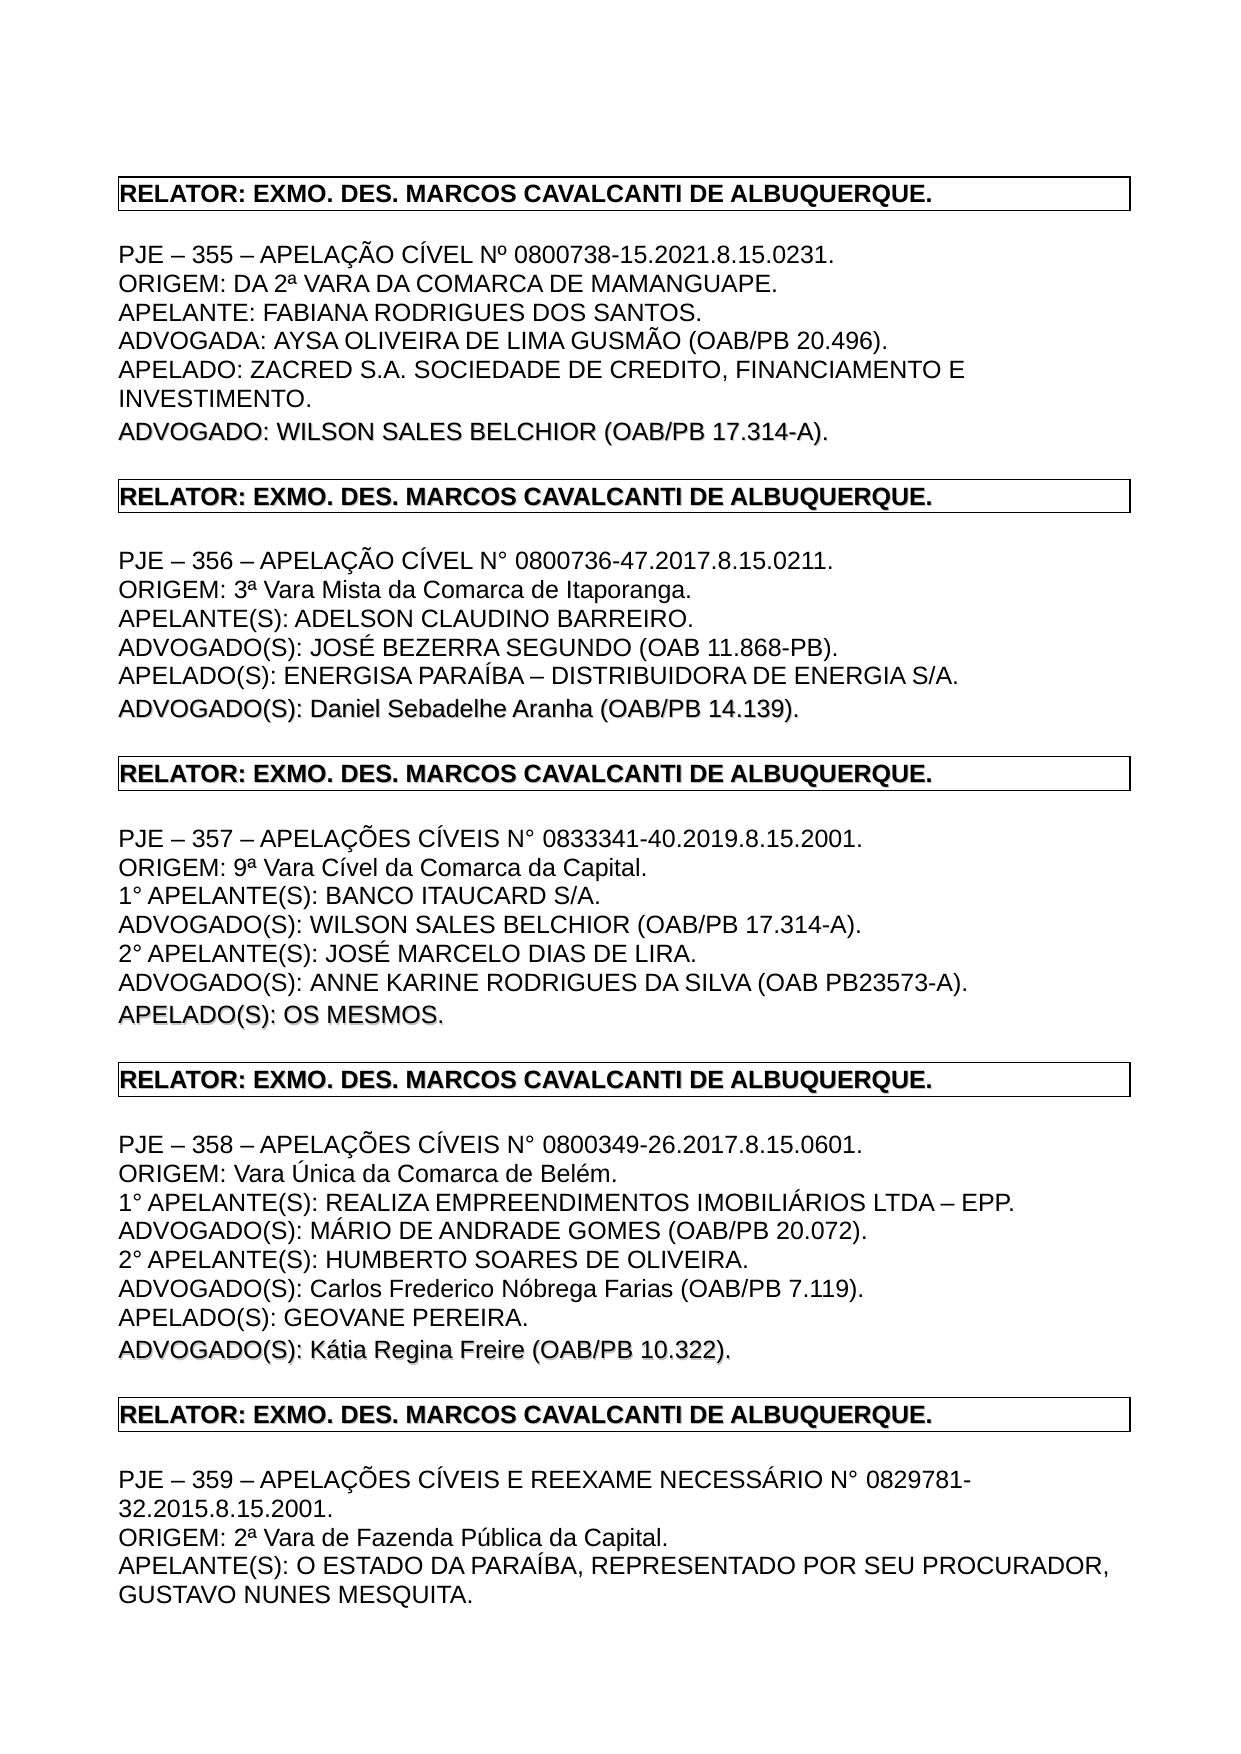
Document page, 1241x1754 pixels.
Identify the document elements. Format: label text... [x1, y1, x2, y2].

text PJE – 358 – APELAÇÕES CÍVEIS N° 0800349-26.2017.8.15.0601. [118, 1130, 1122, 1159]
text ADVOGADO(S): Kátia Regina Freire (OAB/PB 10.322). [118, 1336, 1131, 1364]
text ORIGEM: DA 2ª VARA DA COMARCA DE MAMANGUAPE. [118, 269, 1122, 298]
text ADVOGADO(S): JOSÉ BEZERRA SEGUNDO (OAB 11.868-PB). [118, 633, 1122, 661]
text ORIGEM: 9ª Vara Cível da Comarca da Capital. [118, 853, 1122, 881]
text APELADO(S): GEOVANE PEREIRA. [118, 1303, 1122, 1331]
text APELANTE: FABIANA RODRIGUES DOS SANTOS. [118, 298, 1122, 326]
text 1° APELANTE(S): BANCO ITAUCARD S/A. [118, 881, 1122, 910]
text 2° APELANTE(S): JOSÉ MARCELO DIAS DE LIRA. [118, 939, 1122, 968]
text RELATOR: EXMO. DES. MARCOS CAVALCANTI DE ALBUQUERQUE. [119, 178, 1129, 210]
text ADVOGADA: AYSA OLIVEIRA DE LIMA GUSMÃO (OAB/PB 20.496). [118, 326, 1122, 355]
text APELADO: ZACRED S.A. SOCIEDADE DE CREDITO, FINANCIAMENTO E INVESTIMENTO. [118, 355, 1122, 413]
text RELATOR: EXMO. DES. MARCOS CAVALCANTI DE ALBUQUERQUE. [119, 757, 1129, 790]
text APELANTE(S): O ESTADO DA PARAÍBA, REPRESENTADO POR SEU PROCURADOR, GUSTAVO NUNES MESQUITA. [118, 1551, 1122, 1609]
text APELANTE(S): ADELSON CLAUDINO BARREIRO. [118, 604, 1122, 633]
text RELATOR: EXMO. DES. MARCOS CAVALCANTI DE ALBUQUERQUE. [119, 1398, 1129, 1431]
text ADVOGADO(S): Carlos Frederico Nóbrega Farias (OAB/PB 7.119). [118, 1274, 1122, 1303]
text 1° APELANTE(S): REALIZA EMPREENDIMENTOS IMOBILIÁRIOS LTDA – EPP. [118, 1188, 1122, 1216]
text ADVOGADO: WILSON SALES BELCHIOR (OAB/PB 17.314-A). [118, 417, 1131, 446]
text ADVOGADO(S): WILSON SALES BELCHIOR (OAB/PB 17.314-A). [118, 910, 1122, 939]
text ORIGEM: 2ª Vara de Fazenda Pública da Capital. [118, 1523, 1122, 1551]
text ORIGEM: 3ª Vara Mista da Comarca de Itaporanga. [118, 575, 1122, 604]
text ADVOGADO(S): MÁRIO DE ANDRADE GOMES (OAB/PB 20.072). [118, 1216, 1122, 1245]
text PJE – 357 – APELAÇÕES CÍVEIS N° 0833341-40.2019.8.15.2001. [118, 824, 1122, 853]
text ADVOGADO(S): Daniel Sebadelhe Aranha (OAB/PB 14.139). [118, 694, 1131, 723]
text APELADO(S): ENERGISA PARAÍBA – DISTRIBUIDORA DE ENERGIA S/A. [118, 661, 1122, 690]
text APELADO(S): OS MESMOS. [118, 1001, 1131, 1029]
text RELATOR: EXMO. DES. MARCOS CAVALCANTI DE ALBUQUERQUE. [119, 1063, 1129, 1096]
text PJE – 356 – APELAÇÃO CÍVEL N° 0800736-47.2017.8.15.0211. [118, 546, 1122, 575]
text PJE – 355 – APELAÇÃO CÍVEL Nº 0800738-15.2021.8.15.0231. [118, 240, 1122, 269]
text 2° APELANTE(S): HUMBERTO SOARES DE OLIVEIRA. [118, 1245, 1122, 1274]
text RELATOR: EXMO. DES. MARCOS CAVALCANTI DE ALBUQUERQUE. [119, 480, 1129, 512]
text ADVOGADO(S): ANNE KARINE RODRIGUES DA SILVA (OAB PB23573-A). [118, 968, 1122, 996]
text PJE – 359 – APELAÇÕES CÍVEIS E REEXAME NECESSÁRIO N° 0829781-32.2015.8.15.2001. [118, 1465, 1122, 1523]
text ORIGEM: Vara Única da Comarca de Belém. [118, 1159, 1122, 1188]
